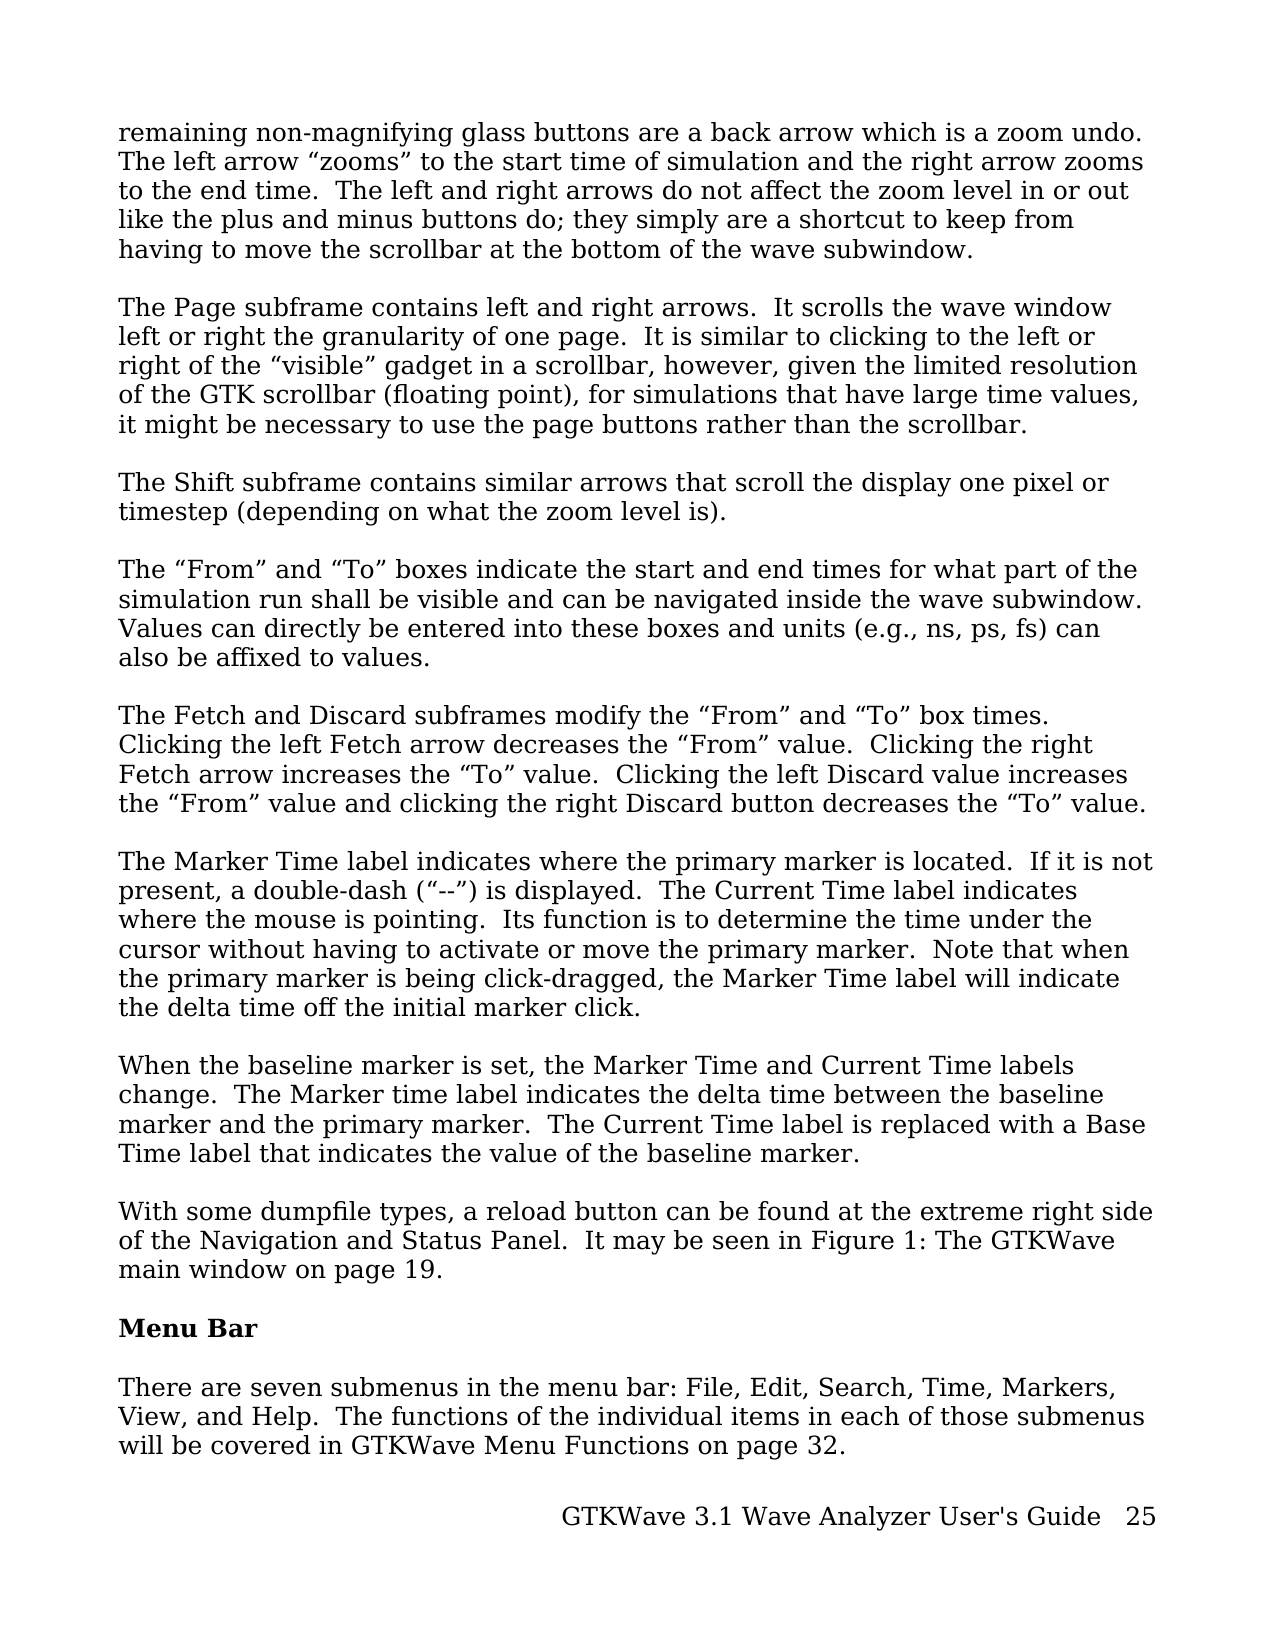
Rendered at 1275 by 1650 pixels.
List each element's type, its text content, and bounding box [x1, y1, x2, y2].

text remaining non-magnifying glass buttons are a back arrow which is a zoom undo. The left arrow “zooms” to the start time of simulation and the right arrow zooms to the end time. The left and right arrows do not affect the zoom level in or out like the plus and minus buttons do; they simply are a shortcut to keep from having to move the scrollbar at the bottom of the wave subwindow. [118, 118, 1157, 264]
text When the baseline marker is set, the Marker Time and Current Time labels change. The Marker time label indicates the delta time between the baseline marker and the primary marker. The Current Time label is replaced with a Base Time label that indicates the value of the baseline marker. [118, 1051, 1157, 1168]
text The Fetch and Discard subframes modify the “From” and “To” box times. Clicking the left Fetch arrow decreases the “From” value. Clicking the right Fetch arrow increases the “To” value. Clicking the left Discard value increases the “From” value and clicking the right Discard button decreases the “To” value. [118, 701, 1157, 818]
text With some dumpfile types, a reload button can be found at the extreme right side of the Navigation and Status Panel. It may be seen in Figure 1: The GTKWave main window on page 19. [118, 1197, 1157, 1285]
text The Marker Time label indicates where the primary marker is located. If it is not present, a double-dash (“--”) is displayed. The Current Time label indicates where the mouse is pointing. Its function is to determine the time under the cursor without having to activate or move the primary marker. Note that when the primary marker is being click-dragged, the Marker Time label will indicate the delta time off the initial marker click. [118, 847, 1157, 1022]
text The Shift subframe contains similar arrows that scroll the display one pixel or timestep (depending on what the zoom level is). [118, 468, 1157, 526]
text There are seven submenus in the menu bar: File, Edit, Search, Time, Markers, View, and Help. The functions of the individual items in each of those submenus will be covered in GTKWave Menu Functions on page 31. [118, 1373, 1157, 1460]
text The “From” and “To” boxes indicate the start and end times for what part of the simulation run shall be visible and can be navigated inside the wave subwindow. Values can directly be entered into these boxes and units (e.g., ns, ps, fs) can also be affixed to values. [118, 556, 1157, 672]
text The Page subframe contains left and right arrows. It scrolls the wave window left or right the granularity of one page. It is similar to clicking to the left or right of the “visible” gadget in a scrollbar, however, given the limited resolution of the GTK scrollbar (floating point), for simulations that have large time values, it might be necessary to use the page buttons rather than the scrollbar. [118, 293, 1157, 439]
text Menu Bar [118, 1314, 1157, 1343]
